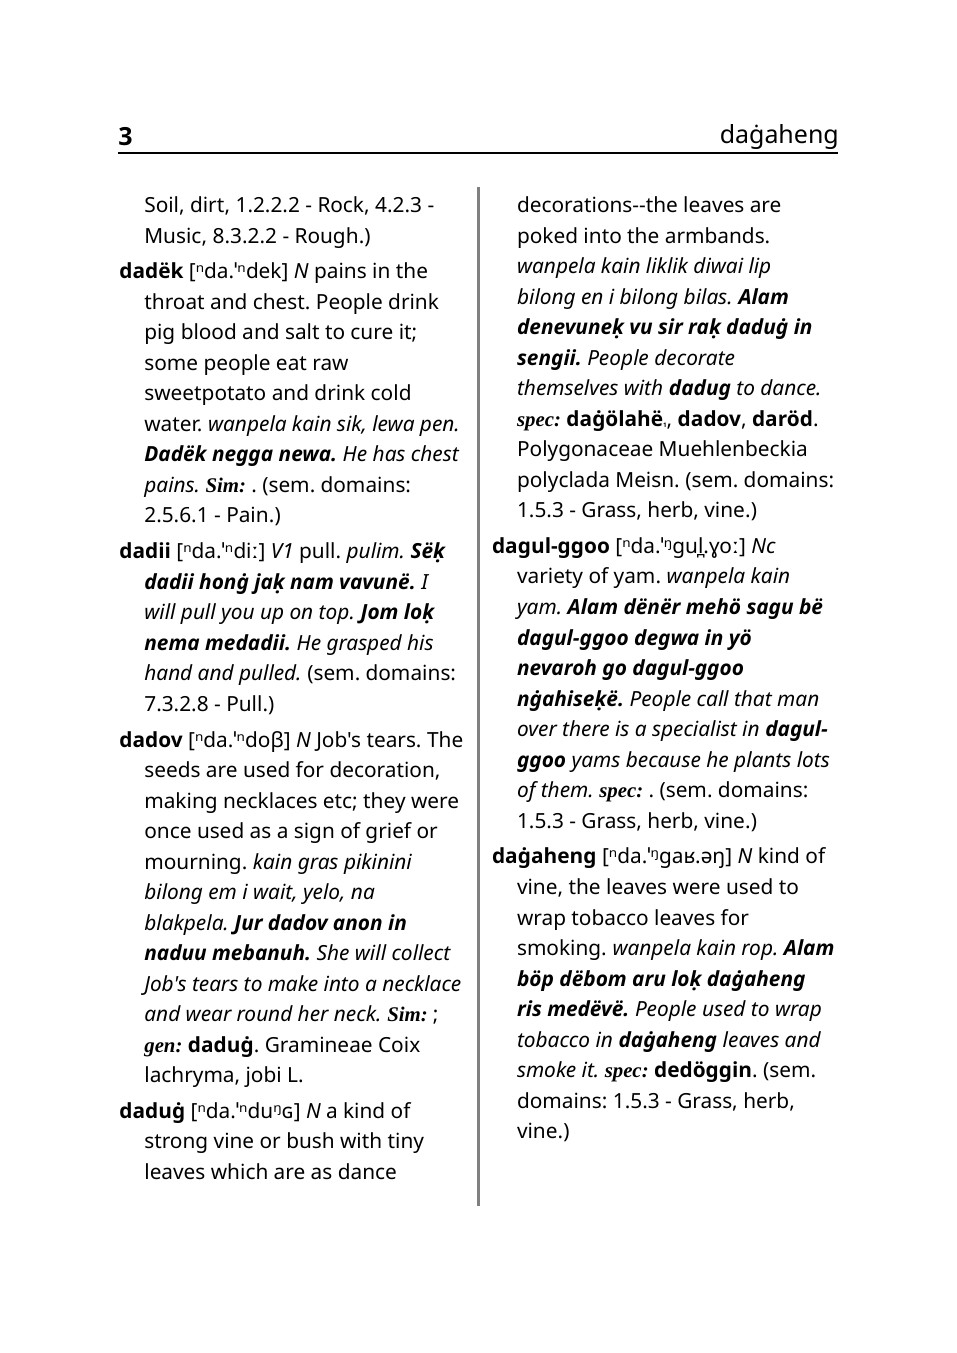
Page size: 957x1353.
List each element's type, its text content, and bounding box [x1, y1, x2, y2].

text dagul-ggoo [ⁿda.ˈᵑɡul̪.ɣoː] Nc variety of yam. wanpela kain yam. Alam dënër mehö sagu bë dagul-ggoo degwa in yö nevaroh go dagul-ggoo nġahiseḳë. People call that man over there is a specialist in dagul-ggoo yams because he plants lots of them. spec: . (sem. domains: 1.5.3 - Grass, herb, vine.) [492, 528, 837, 838]
text - Soil, dirt, 1.2.2.2 - Rock, 4.2.3 - Music, 8.3.2.2 - Rough.) [119, 188, 465, 253]
text dadov [ⁿda.ˈⁿdoβ] N Job's tears. The seeds are used for decoration, making necklaces etc; they were once used as a sign of grief or mourning. kain gras pikinini bilong em i wait, yelo, na blakpela. Jur dadov anon in naduu mebanuh. She will collect Job's tears to make into a necklace and wear round her neck. Sim: ; gen: daduġ. Gramineae Coix lachryma, jobi L. [119, 722, 465, 1093]
text daduġ [ⁿda.ˈⁿduᵑɢ] N a kind of strong vine or bush with tiny leaves which are as dance [119, 1093, 465, 1190]
text dadii [ⁿda.ˈⁿdiː] V1 pull. pulim. Sëḳ dadii honġ jaḳ nam vavunë. I will pull you up on top. Jom loḳ nema medadii. He grasped his hand and pulled. (sem. domains: 7.3.2.8 - Pull.) [119, 533, 465, 722]
text dadëk [ⁿda.ˈⁿdek] N pains in the throat and chest. People drink pig blood and salt to cure it; some people eat raw sweetpotato and drink cold water. wanpela kain sik, lewa pen. Dadëk negga newa. He has chest pains. Sim: . (sem. domains: 2.5.6.1 - Pain.) [119, 253, 465, 533]
text daġaheng [ⁿda.ˈᵑɡaʁ.əŋ] N kind of vine, the leaves were used to wrap tobacco leaves for smoking. wanpela kain rop. Alam böp dëbom aru loḳ daġaheng ris medëvë. People used to wrap tobacco in daġaheng leaves and smoke it. spec: dedöggin. (sem. domains: 1.5.3 - Grass, herb, vine.) [492, 838, 837, 1149]
text decorations--the leaves are poked into the armbands. wanpela kain liklik diwai lip bilong en i bilong bilas. Alam denevuneḳ vu sir raḳ daduġ in sengii. People decorate themselves with dadug to dance. spec: daġölahë1, dadov, daröd. Polygonaceae Muehlenbeckia polyclada Meisn. (sem. domains: 1.5.3 - Grass, herb, vine.) [492, 188, 837, 528]
